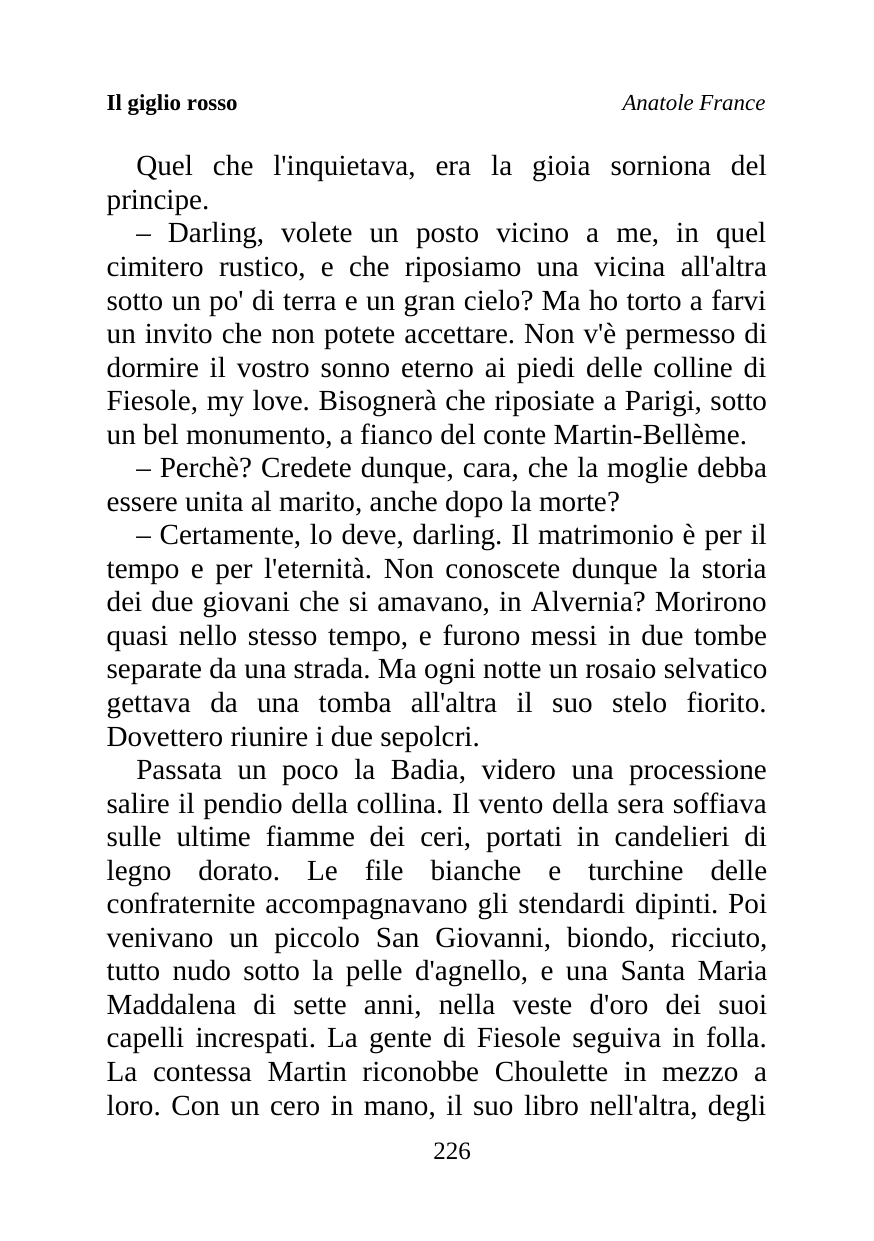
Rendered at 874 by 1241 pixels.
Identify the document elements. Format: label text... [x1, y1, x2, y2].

text Passata un poco la Badia, videro una processione salire il pendio della collina. Il vento della sera soffiava sulle ultime fiamme dei ceri, portati in candelieri di legno dorato. Le file bianche e turchine delle confraternite accompagnavano gli stendardi dipinti. Poi venivano un piccolo San Giovanni, biondo, ricciuto, tutto nudo sotto la pelle d'agnello, e una Santa Maria Maddalena di sette anni, nella veste d'oro dei suoi capelli increspati. La gente di Fiesole seguiva in folla. La contessa Martin riconobbe Choulette in mezzo a loro. Con un cero in mano, il suo libro nell'altra, degli [106, 752, 768, 1121]
text – Perchè? Credete dunque, cara, che la moglie debba essere unita al marito, anche dopo la morte? [106, 450, 768, 517]
text – Certamente, lo deve, darling. Il matrimonio è per il tempo e per l'eternità. Non conoscete dunque la storia dei due giovani che si amavano, in Alvernia? Morirono quasi nello stesso tempo, e furono messi in due tombe separate da una strada. Ma ogni notte un rosaio selvatico gettava da una tomba all'altra il suo stelo fiorito. Dovettero riunire i due sepolcri. [106, 517, 768, 752]
text – Darling, volete un posto vicino a me, in quel cimitero rustico, e che riposiamo una vicina all'altra sotto un po' di terra e un gran cielo? Ma ho torto a farvi un invito che non potete accettare. Non v'è permesso di dormire il vostro sonno eterno ai piedi delle colline di Fiesole, my love. Bisognerà che riposiate a Parigi, sotto un bel monumento, a fianco del conte Martin-Bellème. [106, 216, 768, 450]
text Quel che l'inquietava, era la gioia sorniona del principe. [106, 148, 768, 216]
